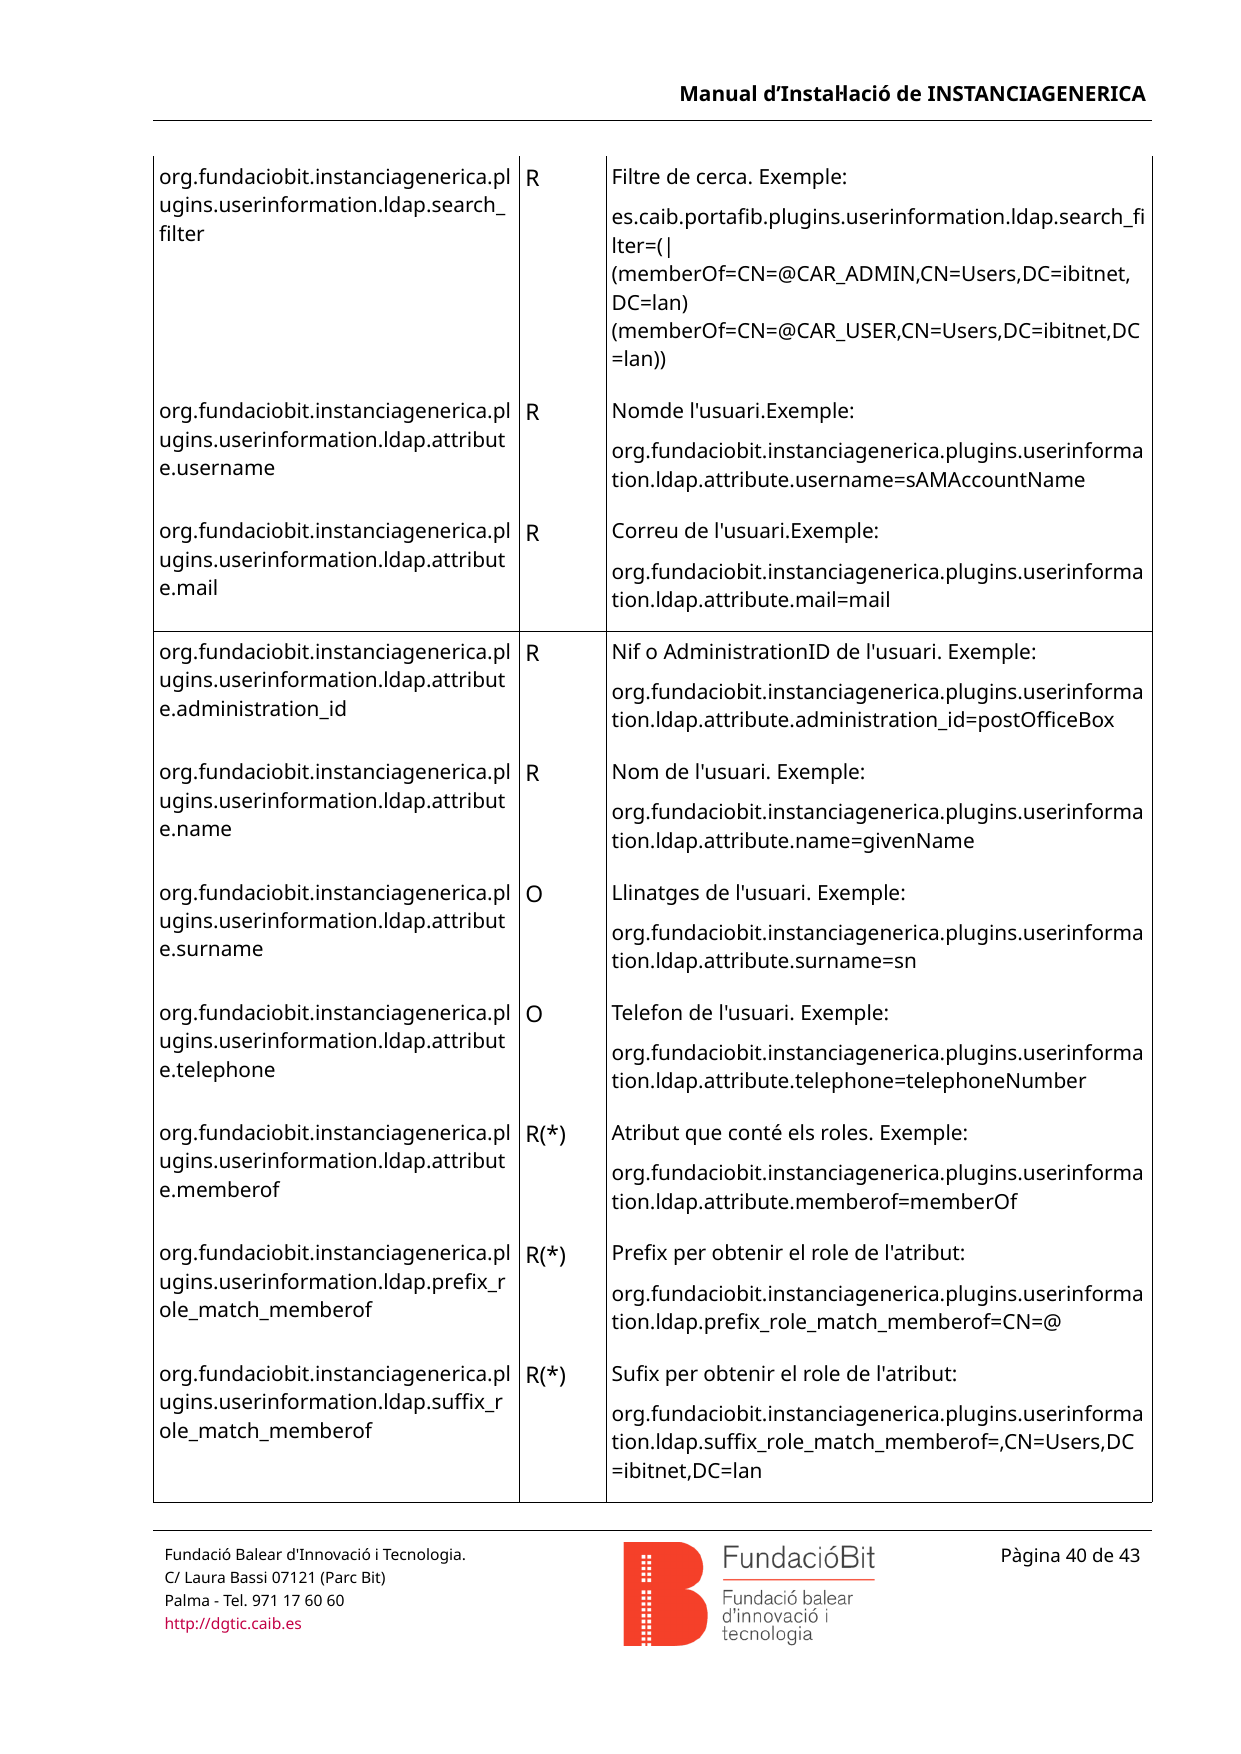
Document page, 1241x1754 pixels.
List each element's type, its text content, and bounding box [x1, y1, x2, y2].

table_cell Telefon de l'usuari. Exemple: org.fundaciobit.instanciagenerica.plugins.userinformation.ldap.attribute.telephone=telephoneNumber [607, 992, 1152, 1112]
table_cell Atribut que conté els roles. Exemple: org.fundaciobit.instanciagenerica.plugins.userinformation.ldap.attribute.memberof=memberOf [607, 1113, 1152, 1233]
table_cell org.fundaciobit.instanciagenerica.plugins.userinformation.ldap.attribute.mail [154, 511, 519, 631]
table_cell Prefix per obtenir el role de l'atribut: org.fundaciobit.instanciagenerica.plugins.userinformation.ldap.prefix_role_match_memberof=CN=@ [607, 1233, 1152, 1353]
table_cell org.fundaciobit.instanciagenerica.plugins.userinformation.ldap.attribute.name [154, 752, 519, 872]
table_cell Correu de l'usuari.Exemple: org.fundaciobit.instanciagenerica.plugins.userinformation.ldap.attribute.mail=mail [607, 511, 1152, 631]
table_cell org.fundaciobit.instanciagenerica.plugins.userinformation.ldap.attribute.memberof [154, 1113, 519, 1233]
table_cell org.fundaciobit.instanciagenerica.plugins.userinformation.ldap.attribute.username [154, 391, 519, 511]
table_cell R [520, 632, 606, 752]
table_cell Nomde l'usuari.Exemple: org.fundaciobit.instanciagenerica.plugins.userinformation.ldap.attribute.username=sAMAccountName [607, 391, 1152, 511]
table_cell org.fundaciobit.instanciagenerica.plugins.userinformation.ldap.prefix_role_match_memberof [154, 1233, 519, 1353]
table_cell Sufix per obtenir el role de l'atribut: org.fundaciobit.instanciagenerica.plugins.userinformation.ldap.suffix_role_match_memberof=,CN=Users,DC=ibitnet,DC=lan [607, 1353, 1152, 1502]
table_cell O [520, 992, 606, 1112]
table_cell org.fundaciobit.instanciagenerica.plugins.userinformation.ldap.attribute.telephone [154, 992, 519, 1112]
table_cell Llinatges de l'usuari. Exemple: org.fundaciobit.instanciagenerica.plugins.userinformation.ldap.attribute.surname=sn [607, 872, 1152, 992]
table_cell O [520, 872, 606, 992]
table_cell R [520, 391, 606, 511]
table_cell R(*) [520, 1353, 606, 1502]
table_cell org.fundaciobit.instanciagenerica.plugins.userinformation.ldap.search_filter [154, 156, 519, 391]
table_cell Nif o AdministrationID de l'usuari. Exemple: org.fundaciobit.instanciagenerica.plugins.userinformation.ldap.attribute.administration_id=postOfficeBox [607, 632, 1152, 752]
table_cell org.fundaciobit.instanciagenerica.plugins.userinformation.ldap.suffix_role_match_memberof [154, 1353, 519, 1502]
table_cell Nom de l'usuari. Exemple: org.fundaciobit.instanciagenerica.plugins.userinformation.ldap.attribute.name=givenName [607, 752, 1152, 872]
table_cell org.fundaciobit.instanciagenerica.plugins.userinformation.ldap.attribute.administration_id [154, 632, 519, 752]
table_cell Filtre de cerca. Exemple: es.caib.portafib.plugins.userinformation.ldap.search_filter=(|(memberOf=CN=@CAR_ADMIN,CN=Users,DC=ibitnet,DC=lan)(memberOf=CN=@CAR_USER,CN=Users,DC=ibitnet,DC=lan)) [607, 156, 1152, 391]
table_cell org.fundaciobit.instanciagenerica.plugins.userinformation.ldap.attribute.surname [154, 872, 519, 992]
table_cell R(*) [520, 1233, 606, 1353]
table_cell R [520, 511, 606, 631]
table_cell R(*) [520, 1113, 606, 1233]
table_cell R [520, 156, 606, 391]
picture [623, 1542, 875, 1646]
table_cell R [520, 752, 606, 872]
